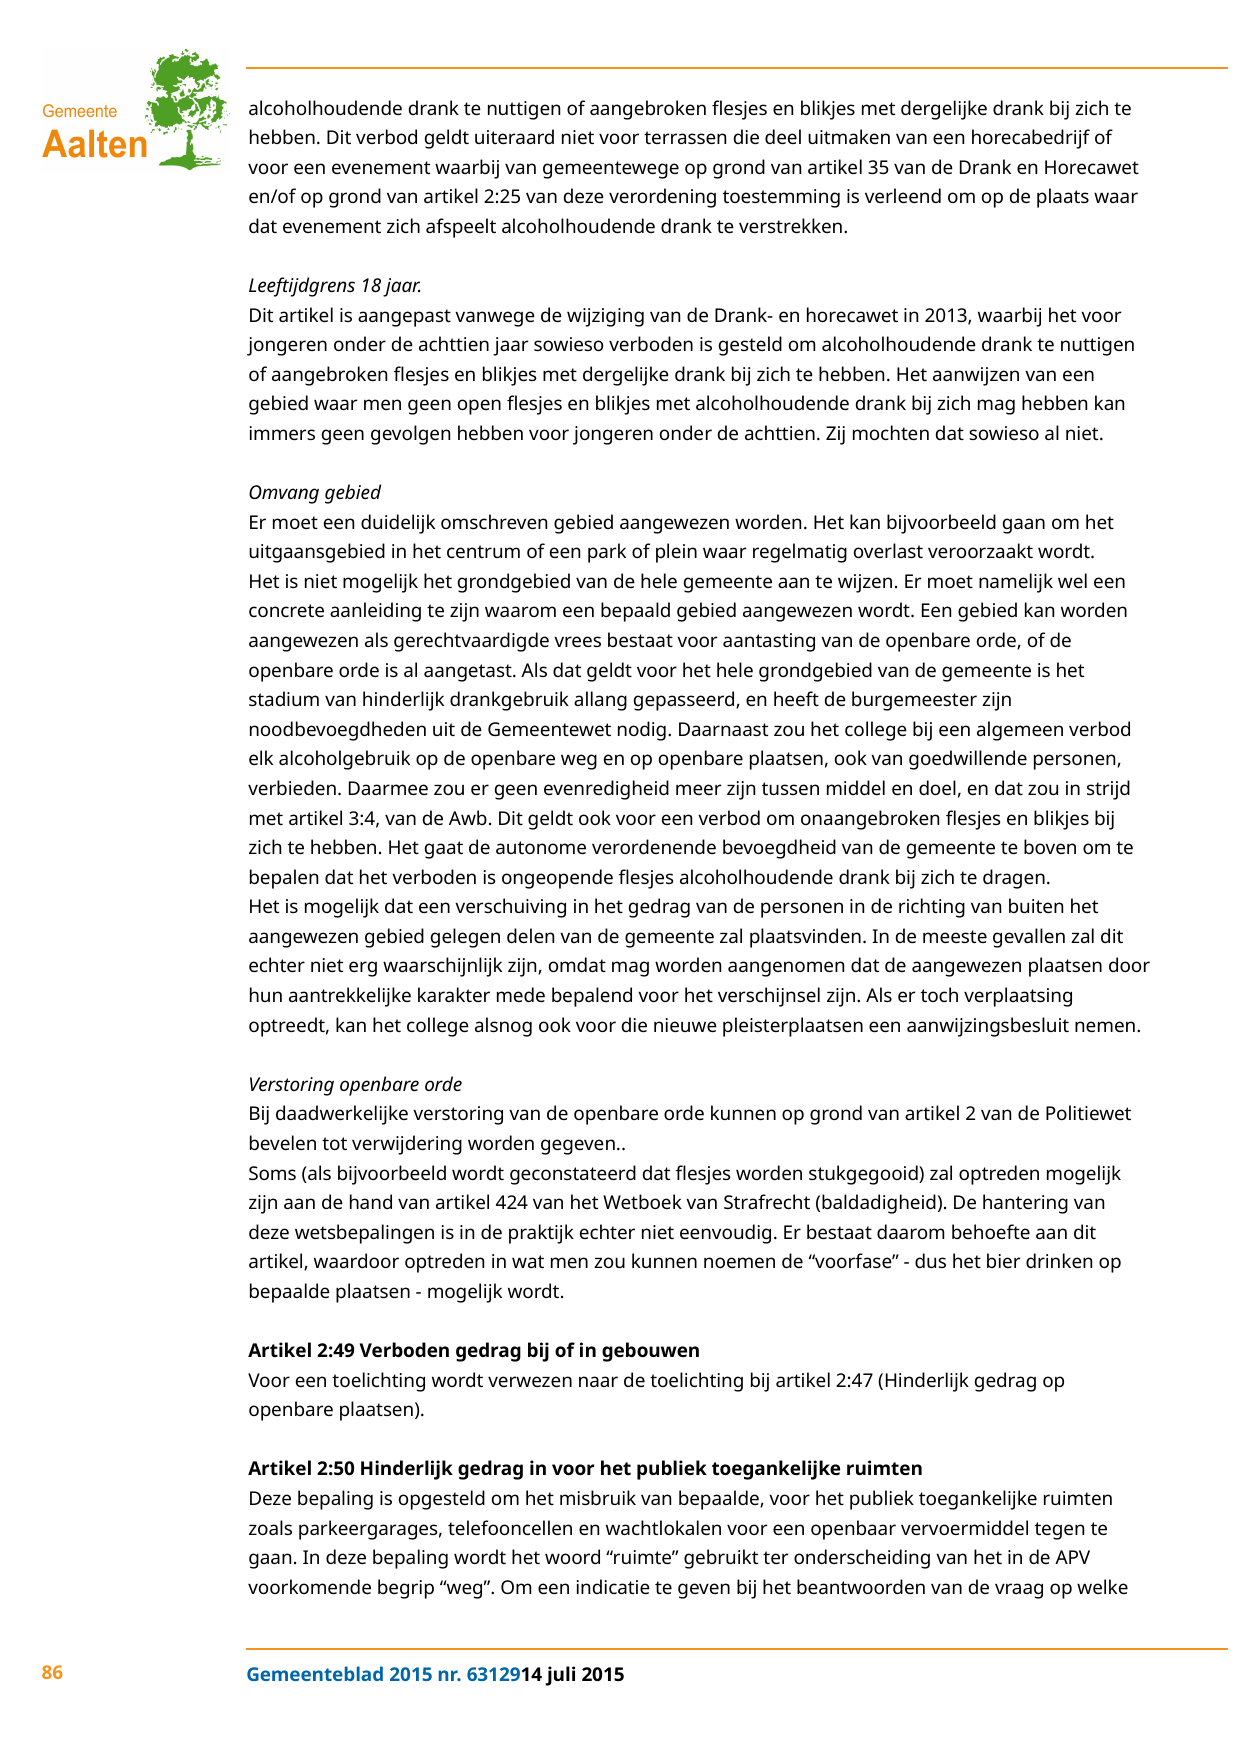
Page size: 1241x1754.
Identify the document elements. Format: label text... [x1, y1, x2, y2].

text Bij daadwerkelijke verstoring van de openbare orde kunnen op grond van artikel 2 van de Politiewet bevelen tot verwijdering worden gegeven.. [248, 1101, 1152, 1156]
text Deze bepaling is opgesteld om het misbruik van bepaalde, voor het publiek toegankelijke ruimten zoals parkeergarages, telefooncellen en wachtlokalen voor een openbaar vervoermiddel tegen te gaan. In deze bepaling wordt het woord “ruimte” gebruikt ter onderscheiding van het in de APV voorkomende begrip “weg”. Om een indicatie te geven bij het beantwoorden van de vraag op welke [248, 1485, 1152, 1600]
text Het is niet mogelijk het grondgebied van de hele gemeente aan te wijzen. Er moet namelijk wel een concrete aanleiding te zijn waarom een bepaald gebied aangewezen wordt. Een gebied kan worden aangewezen als gerechtvaardigde vrees bestaat voor aantasting van de openbare orde, of de openbare orde is al aangetast. Als dat geldt voor het hele grondgebied van de gemeente is het stadium van hinderlijk drankgebruik allang gepasseerd, en heeft de burgemeester zijn noodbevoegdheden uit de Gemeentewet nodig. Daarnaast zou het college bij een algemeen verbod elk alcoholgebruik op de openbare weg en op openbare plaatsen, ook van goedwillende personen, verbieden. Daarmee zou er geen evenredigheid meer zijn tussen middel en doel, en dat zou in strijd met artikel 3:4, van de Awb. Dit geldt ook voor een verbod om onaangebroken flesjes en blikjes bij zich te hebben. Het gaat de autonome verordenende bevoegdheid van de gemeente te boven om te bepalen dat het verboden is ongeopende flesjes alcoholhoudende drank bij zich te dragen. [248, 568, 1152, 890]
text Er moet een duidelijk omschreven gebied aangewezen worden. Het kan bijvoorbeeld gaan om het uitgaansgebied in het centrum of een park of plein waar regelmatig overlast veroorzaakt wordt. [248, 509, 1152, 564]
picture [41, 47, 231, 172]
text Soms (als bijvoorbeeld wordt geconstateerd dat flesjes worden stukgegooid) zal optreden mogelijk zijn aan de hand van artikel 424 van het Wetboek van Strafrecht (baldadigheid). De hantering van deze wetsbepalingen is in de praktijk echter niet eenvoudig. Er bestaat daarom behoefte aan dit artikel, waardoor optreden in wat men zou kunnen noemen de “voorfase” - dus het bier drinken op bepaalde plaatsen - mogelijk wordt. [248, 1160, 1152, 1304]
text Verstoring openbare orde [248, 1071, 1152, 1097]
text Het is mogelijk dat een verschuiving in het gedrag van de personen in de richting van buiten het aangewezen gebied gelegen delen van de gemeente zal plaatsvinden. In de meeste gevallen zal dit echter niet erg waarschijnlijk zijn, omdat mag worden aangenomen dat de aangewezen plaatsen door hun aantrekkelijke karakter mede bepalend voor het verschijnsel zijn. Als er toch verplaatsing optreedt, kan het college alsnog ook voor die nieuwe pleisterplaatsen een aanwijzingsbesluit nemen. [248, 893, 1152, 1038]
text alcoholhoudende drank te nuttigen of aangebroken flesjes en blikjes met dergelijke drank bij zich te hebben. Dit verbod geldt uiteraard niet voor terrassen die deel uitmaken van een horecabedrijf of voor een evenement waarbij van gemeentewege op grond van artikel 35 van de Drank en Horecawet en/of op grond van artikel 2:25 van deze verordening toestemming is verleend om op de plaats waar dat evenement zich afspeelt alcoholhoudende drank te verstrekken. [248, 95, 1152, 239]
text Voor een toelichting wordt verwezen naar de toelichting bij artikel 2:47 (Hinderlijk gedrag op openbare plaatsen). [248, 1367, 1152, 1422]
text Artikel 2:50 Hinderlijk gedrag in voor het publiek toegankelijke ruimten [248, 1456, 1152, 1481]
text Artikel 2:49 Verboden gedrag bij of in gebouwen [248, 1337, 1152, 1363]
text Omvang gebied [248, 479, 1152, 505]
text Leeftijdgrens 18 jaar. [248, 272, 1152, 298]
text Dit artikel is aangepast vanwege de wijziging van de Drank- en horecawet in 2013, waarbij het voor jongeren onder de achttien jaar sowieso verboden is gesteld om alcoholhoudende drank te nuttigen of aangebroken flesjes en blikjes met dergelijke drank bij zich te hebben. Het aanwijzen van een gebied waar men geen open flesjes en blikjes met alcoholhoudende drank bij zich mag hebben kan immers geen gevolgen hebben voor jongeren onder de achttien. Zij mochten dat sowieso al niet. [248, 302, 1152, 446]
